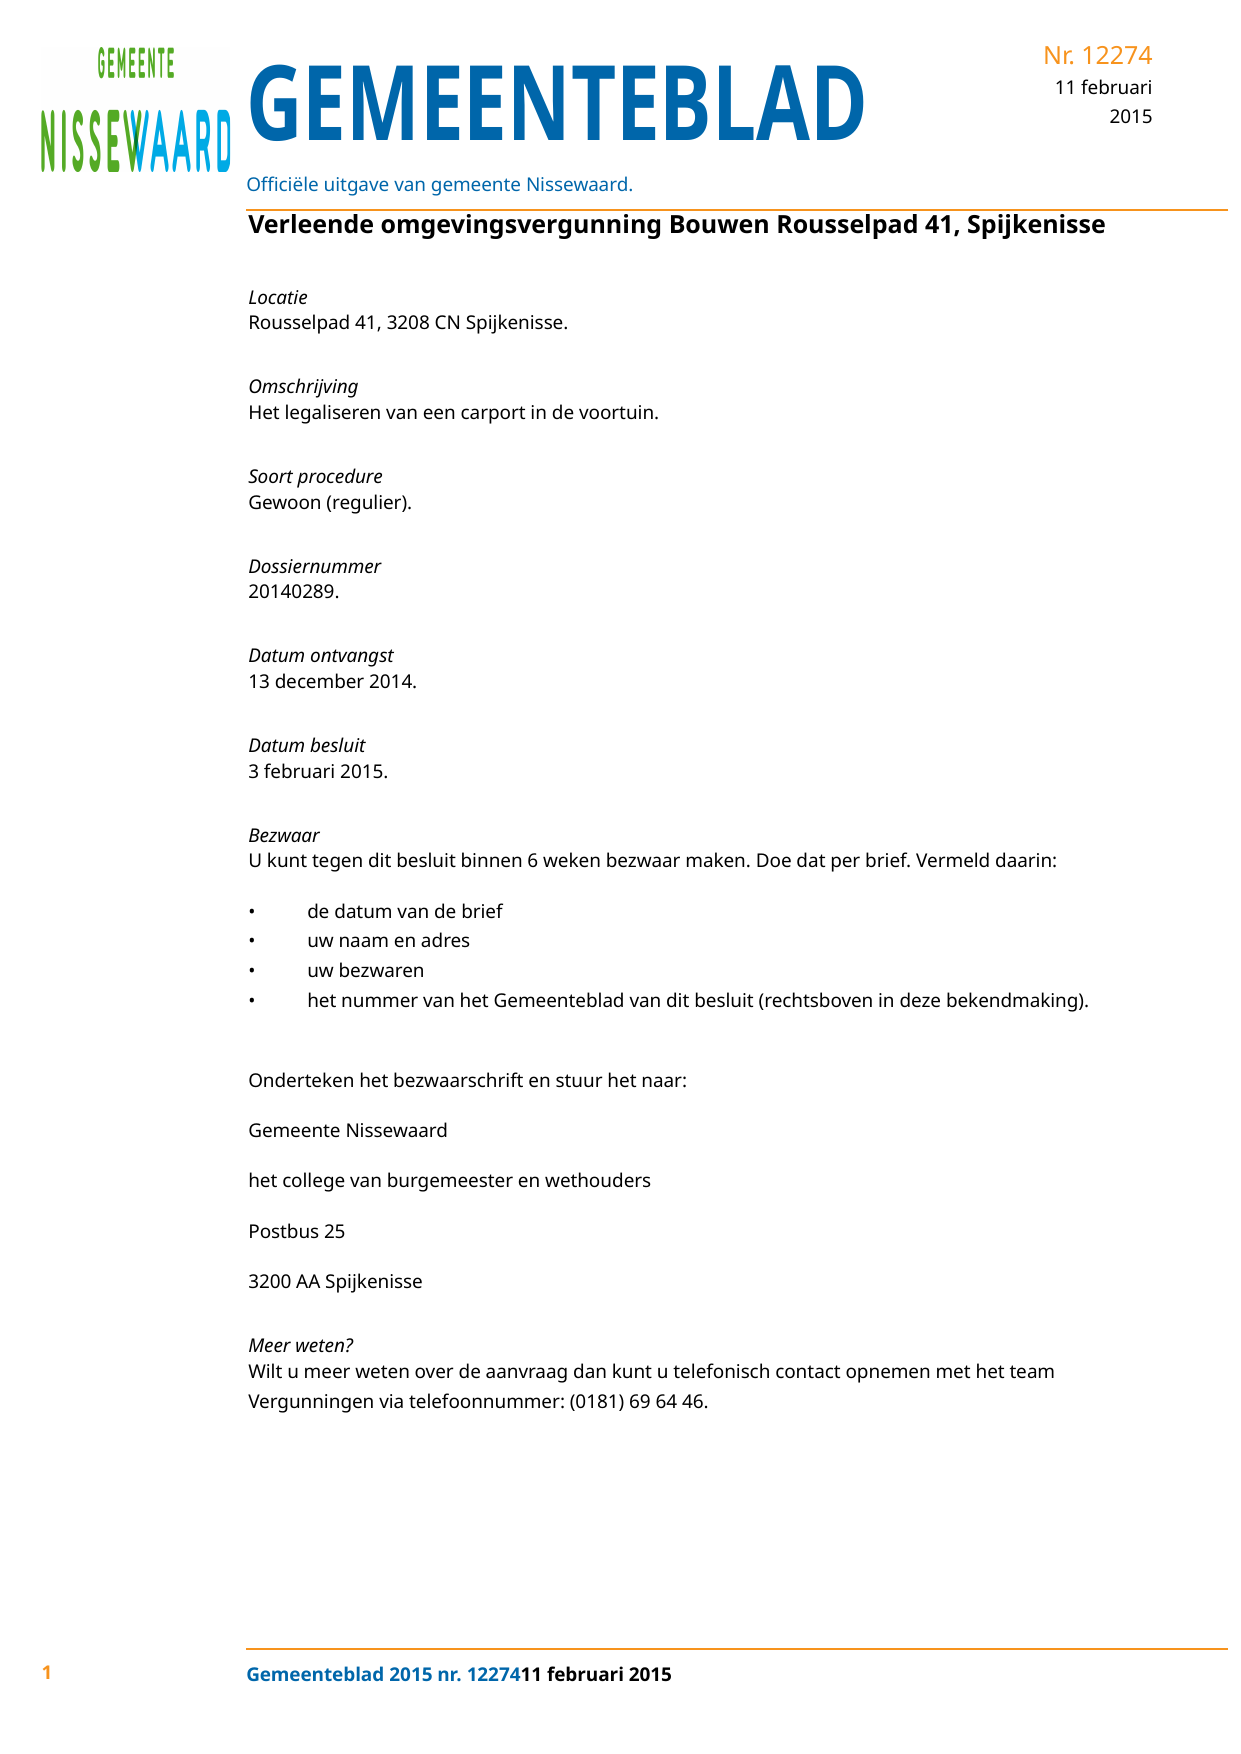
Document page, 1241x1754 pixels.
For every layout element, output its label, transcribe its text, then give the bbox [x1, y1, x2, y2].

text U kunt tegen dit besluit binnen 6 weken bezwaar maken. Doe dat per brief. Vermeld daarin: [248, 848, 1152, 873]
text Onderteken het bezwaarschrift en stuur het naar: [248, 1067, 1152, 1093]
picture [41, 47, 231, 172]
text Verleende omgevingsvergunning Bouwen Rousselpad 41, Spijkenisse [248, 211, 1152, 241]
text 3200 AA Spijkenisse [248, 1268, 1152, 1294]
picture [200, 151, 206, 172]
text het college van burgemeester en wethouders [248, 1168, 1152, 1193]
list uw bezwaren [248, 957, 1152, 983]
picture [201, 122, 206, 138]
text Datum besluit [248, 732, 1152, 758]
text Het legaliseren van een carport in de voortuin. [248, 399, 1152, 425]
text Bezwaar [248, 822, 1152, 848]
picture [222, 122, 227, 160]
text Meer weten? [248, 1332, 1152, 1358]
picture [154, 157, 165, 172]
text 20140289. [248, 579, 1152, 604]
text Omschrijving [248, 373, 1152, 399]
picture [176, 157, 187, 172]
text Postbus 25 [248, 1218, 1152, 1244]
text Dossiernummer [248, 553, 1152, 579]
list uw naam en adres [248, 928, 1152, 953]
list het nummer van het Gemeenteblad van dit besluit (rechtsboven in deze bekendmaking). [248, 987, 1152, 1013]
text 3 februari 2015. [248, 758, 1152, 784]
text Rousselpad 41, 3208 CN Spijkenisse. [248, 309, 1152, 335]
text Locatie [248, 284, 1152, 309]
text Gewoon (regulier). [248, 489, 1152, 515]
text Datum ontvangst [248, 643, 1152, 668]
list de datum van de brief [248, 898, 1152, 924]
text Soort procedure [248, 463, 1152, 489]
text Wilt u meer weten over de aanvraag dan kunt u telefonisch contact opnemen met het team Vergunningen via telefoonnummer: (0181) 69 64 46. [248, 1358, 1152, 1413]
text Gemeente Nissewaard [248, 1117, 1152, 1143]
text 13 december 2014. [248, 668, 1152, 694]
